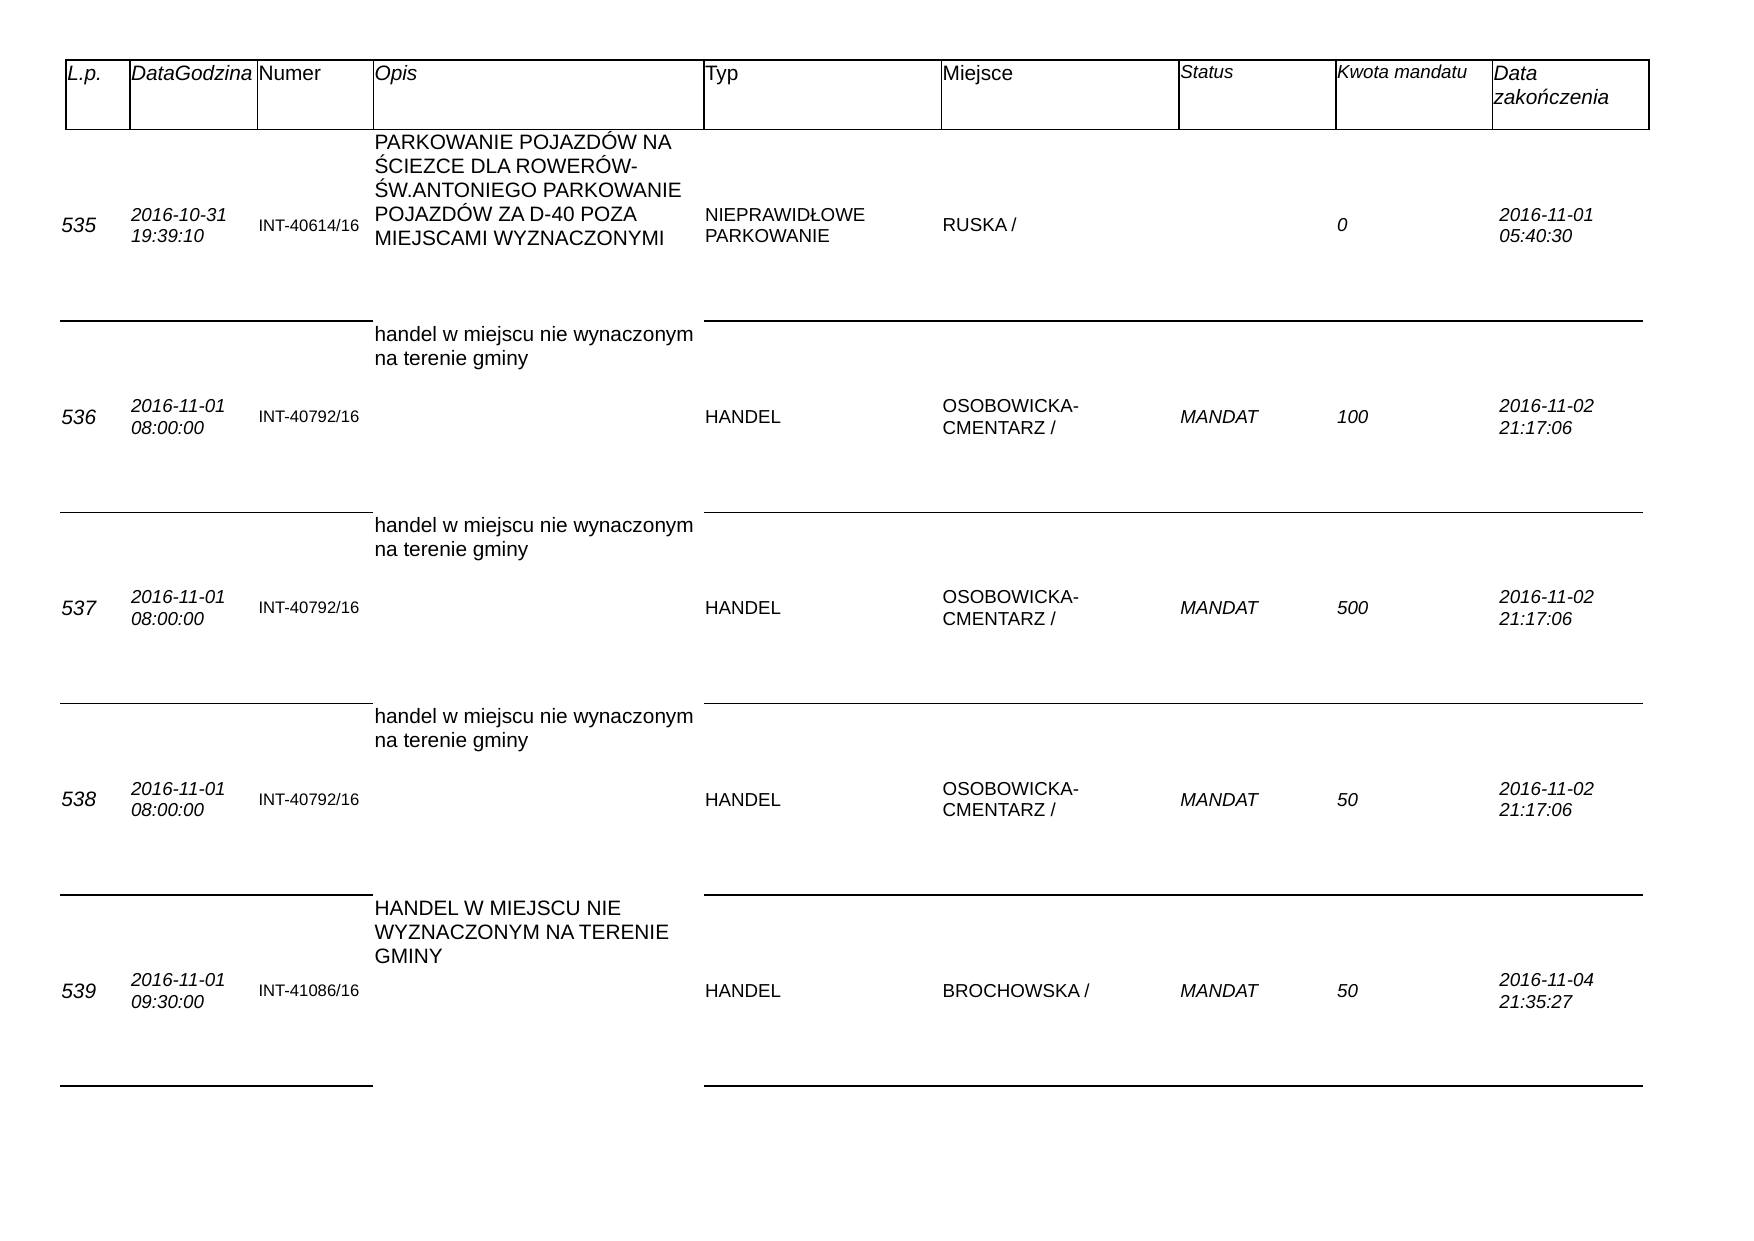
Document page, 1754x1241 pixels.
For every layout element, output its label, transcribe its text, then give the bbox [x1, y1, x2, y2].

table_cell [1643, 320, 1649, 511]
table_cell handel w miejscu nie wynaczonym na terenie gminy [373, 703, 704, 894]
table_cell 500 [1336, 513, 1498, 703]
table_cell 2016-11-02 21:17:06 [1498, 513, 1643, 703]
table_cell 2016-11-02 21:17:06 [1498, 322, 1643, 511]
table_header Kwota mandatu [1337, 61, 1492, 129]
table_cell PARKOWANIE POJAZDÓW NA ŚCIEZCE DLA ROWERÓW- ŚW.ANTONIEGO PARKOWANIE POJAZDÓW ZA D-40 POZA MIEJSCAMI WYZNACZONYMI [373, 130, 704, 320]
table_cell MANDAT [1179, 896, 1336, 1085]
table_cell OSOBOWICKA-CMENTARZ / [941, 704, 1179, 894]
table_cell [1643, 511, 1649, 703]
table_cell HANDEL [704, 513, 941, 703]
table_header Numer [258, 61, 373, 129]
table_cell MANDAT [1179, 704, 1336, 894]
table_cell BROCHOWSKA / [941, 896, 1179, 1085]
table_cell 2016-11-02 21:17:06 [1498, 704, 1643, 894]
table_cell 537 [60, 513, 130, 703]
table_cell 2016-11-01 08:00:00 [130, 322, 257, 511]
table_cell OSOBOWICKA-CMENTARZ / [941, 322, 1179, 511]
table_cell 50 [1336, 896, 1498, 1085]
table_cell handel w miejscu nie wynaczonym na terenie gminy [373, 320, 704, 511]
table_cell 2016-11-01 09:30:00 [130, 896, 257, 1085]
table_cell 2016-11-04 21:35:27 [1498, 896, 1643, 1085]
table_cell INT-40792/16 [257, 513, 373, 703]
table_cell 2016-11-01 08:00:00 [130, 704, 257, 894]
table_cell handel w miejscu nie wynaczonym na terenie gminy [373, 511, 704, 703]
table_header Typ [705, 61, 941, 129]
table_cell INT-40792/16 [257, 322, 373, 511]
table_header [60, 59, 65, 129]
table_cell INT-40792/16 [257, 704, 373, 894]
table_cell HANDEL [704, 896, 941, 1085]
table_cell [1179, 130, 1336, 320]
table_cell HANDEL W MIEJSCU NIE WYZNACZONYM NA TERENIE GMINY [373, 894, 704, 1085]
table_cell OSOBOWICKA-CMENTARZ / [941, 513, 1179, 703]
table_cell RUSKA / [941, 130, 1179, 320]
table_header Status [1180, 61, 1335, 129]
table_cell 0 [1336, 130, 1498, 320]
table_cell 2016-11-01 08:00:00 [130, 513, 257, 703]
table_header Miejsce [942, 61, 1178, 129]
table_cell NIEPRAWIDŁOWE PARKOWANIE [704, 130, 941, 320]
table_header DataGodzina [131, 61, 257, 129]
table_cell MANDAT [1179, 322, 1336, 511]
table_cell HANDEL [704, 704, 941, 894]
table_cell [1643, 130, 1649, 320]
table_cell 536 [60, 322, 130, 511]
table_cell [1643, 703, 1649, 894]
table_header Data zakończenia [1493, 61, 1648, 129]
table_cell 539 [60, 896, 130, 1085]
table_cell [1643, 894, 1649, 1085]
table_cell 50 [1336, 704, 1498, 894]
table_cell 2016-11-01 05:40:30 [1498, 130, 1643, 320]
table_cell HANDEL [704, 322, 941, 511]
table_cell 2016-10-31 19:39:10 [130, 130, 257, 320]
table_cell 100 [1336, 322, 1498, 511]
table_cell 535 [60, 129, 130, 320]
table_header Opis [374, 61, 703, 129]
table_cell INT-41086/16 [257, 896, 373, 1085]
table_cell INT-40614/16 [257, 130, 373, 320]
table_cell MANDAT [1179, 513, 1336, 703]
table_cell 538 [60, 704, 130, 894]
table_header L.p. [67, 61, 129, 129]
